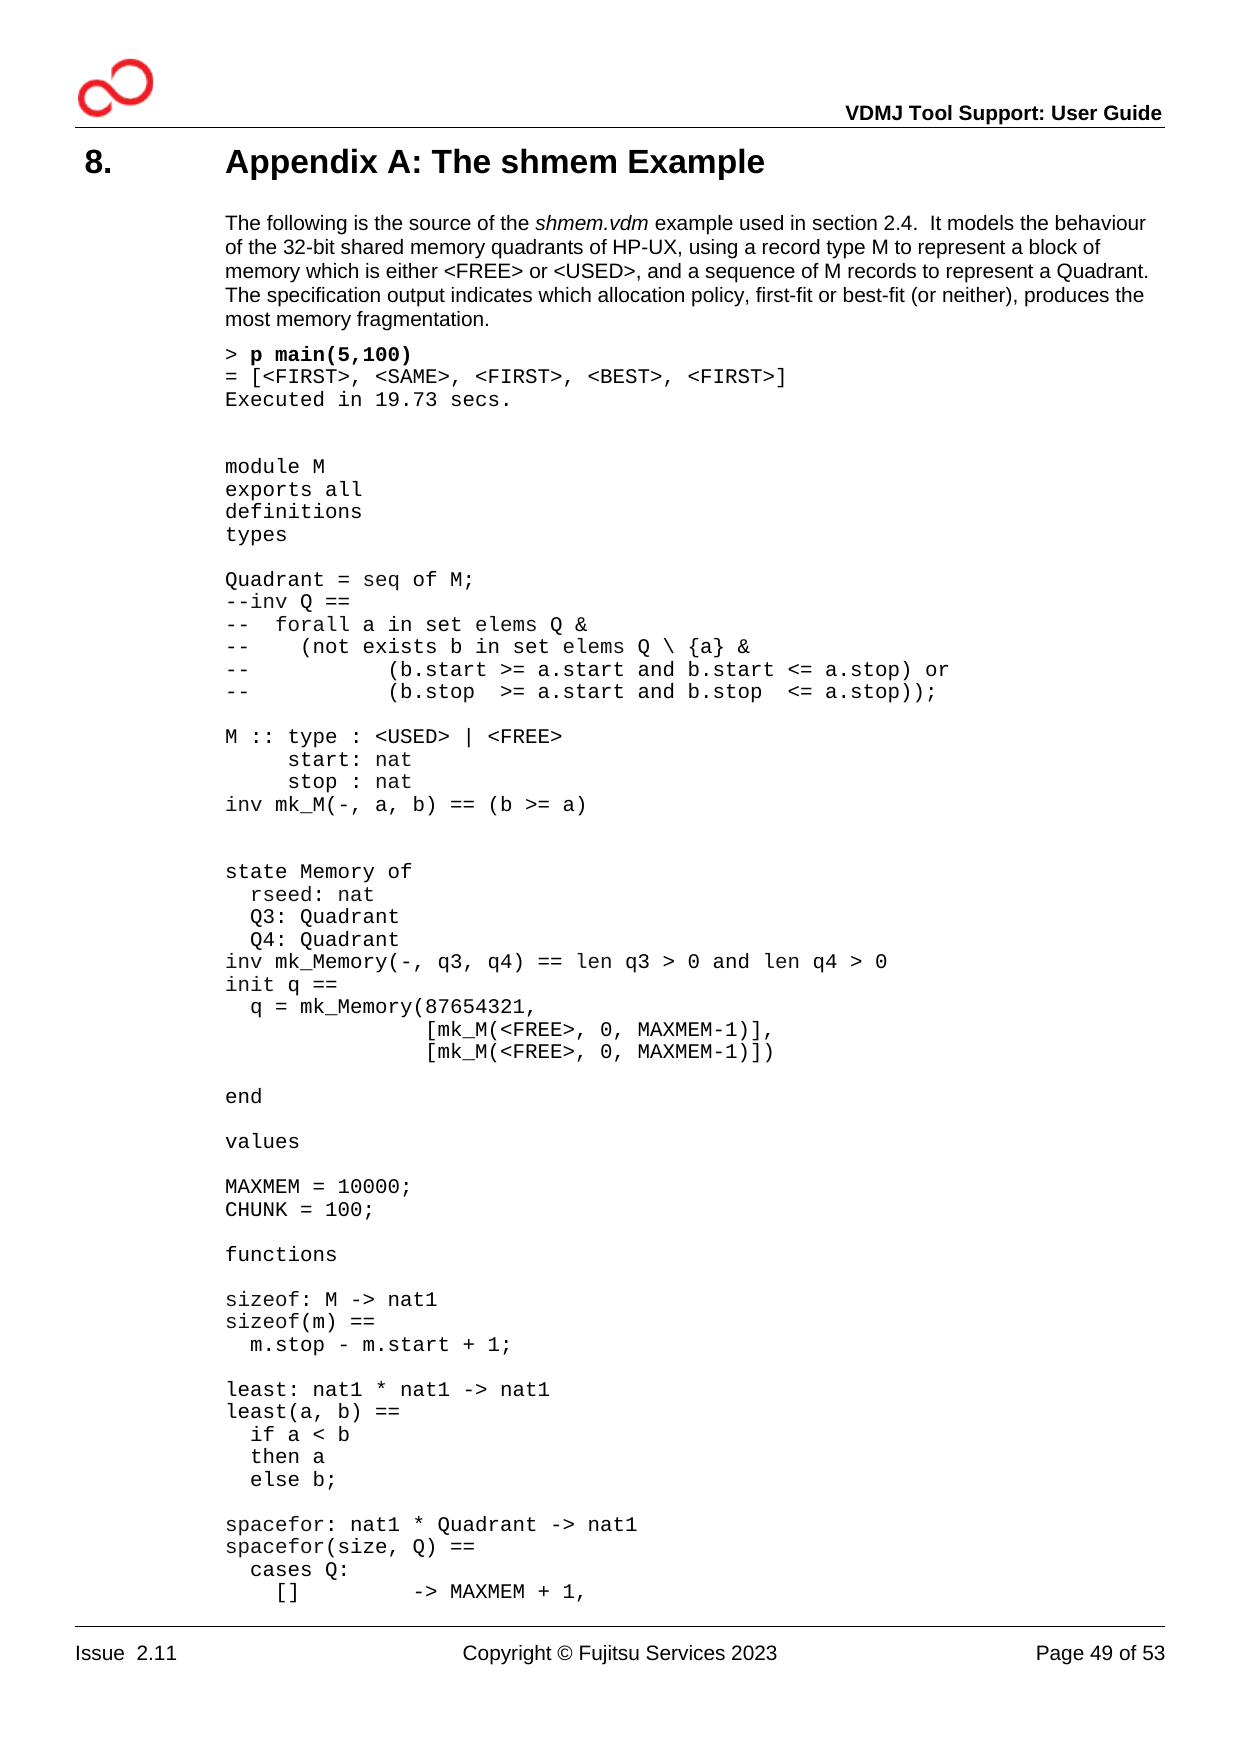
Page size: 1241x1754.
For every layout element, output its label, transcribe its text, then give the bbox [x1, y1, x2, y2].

text Quadrant = seq of M; [225, 568, 1165, 591]
text types [225, 523, 1165, 546]
text else b; [225, 1468, 1165, 1491]
text rseed: nat [225, 883, 1165, 906]
text -- forall a in set elems Q & [225, 613, 1165, 636]
subtitle Appendix A: The shmem Example [75, 143, 1165, 181]
text state Memory of [225, 861, 1165, 883]
text q = mk_Memory(87654321, [225, 996, 1165, 1018]
text sizeof: M -> nat1 [225, 1288, 1165, 1311]
text [mk_M(<FREE>, 0, MAXMEM-1)]) [225, 1041, 1165, 1063]
text --inv Q == [225, 591, 1165, 613]
text if a < b [225, 1423, 1165, 1446]
text = [<FIRST>, <SAME>, <FIRST>, <BEST>, <FIRST>] [225, 366, 1165, 388]
picture [78, 52, 153, 127]
text [mk_M(<FREE>, 0, MAXMEM-1)], [225, 1018, 1165, 1041]
text module M [225, 456, 1165, 478]
text The following is the source of the shmem.vdm example used in section 2.4. It models the behaviour of the 32-bit shared memory quadrants of HP-UX, using a record type M to represent a block of memory which is either <FREE> or <USED>, and a sequence of M records to represent a Quadrant. The specification output indicates which allocation policy, first-fit or best-fit (or neither), produces the most memory fragmentation. [225, 211, 1165, 331]
text exports all [225, 478, 1165, 501]
text MAXMEM = 10000; [225, 1176, 1165, 1198]
text init q == [225, 973, 1165, 996]
text m.stop - m.start + 1; [225, 1333, 1165, 1356]
text Q3: Quadrant [225, 906, 1165, 928]
text -- (b.start >= a.start and b.start <= a.stop) or [225, 658, 1165, 681]
text values [225, 1131, 1165, 1153]
text M :: type : <USED> | <FREE> [225, 726, 1165, 748]
text spacefor: nat1 * Quadrant -> nat1 [225, 1513, 1165, 1536]
text functions [225, 1243, 1165, 1266]
text cases Q: [225, 1558, 1165, 1581]
text stop : nat [225, 771, 1165, 793]
text sizeof(m) == [225, 1311, 1165, 1333]
text least(a, b) == [225, 1401, 1165, 1423]
text end [225, 1086, 1165, 1108]
text -- (not exists b in set elems Q \ {a} & [225, 636, 1165, 658]
text spacefor(size, Q) == [225, 1536, 1165, 1558]
text least: nat1 * nat1 -> nat1 [225, 1378, 1165, 1401]
text Q4: Quadrant [225, 928, 1165, 951]
text then a [225, 1446, 1165, 1468]
text start: nat [225, 748, 1165, 771]
text Executed in 19.73 secs. [225, 388, 1165, 411]
text definitions [225, 501, 1165, 523]
text inv mk_M(-, a, b) == (b >= a) [225, 793, 1165, 816]
text CHUNK = 100; [225, 1198, 1165, 1221]
text [] -> MAXMEM + 1, [225, 1581, 1165, 1603]
text > p main(5,100) [225, 343, 1165, 366]
text -- (b.stop >= a.start and b.stop <= a.stop)); [225, 681, 1165, 703]
text inv mk_Memory(-, q3, q4) == len q3 > 0 and len q4 > 0 [225, 951, 1165, 973]
